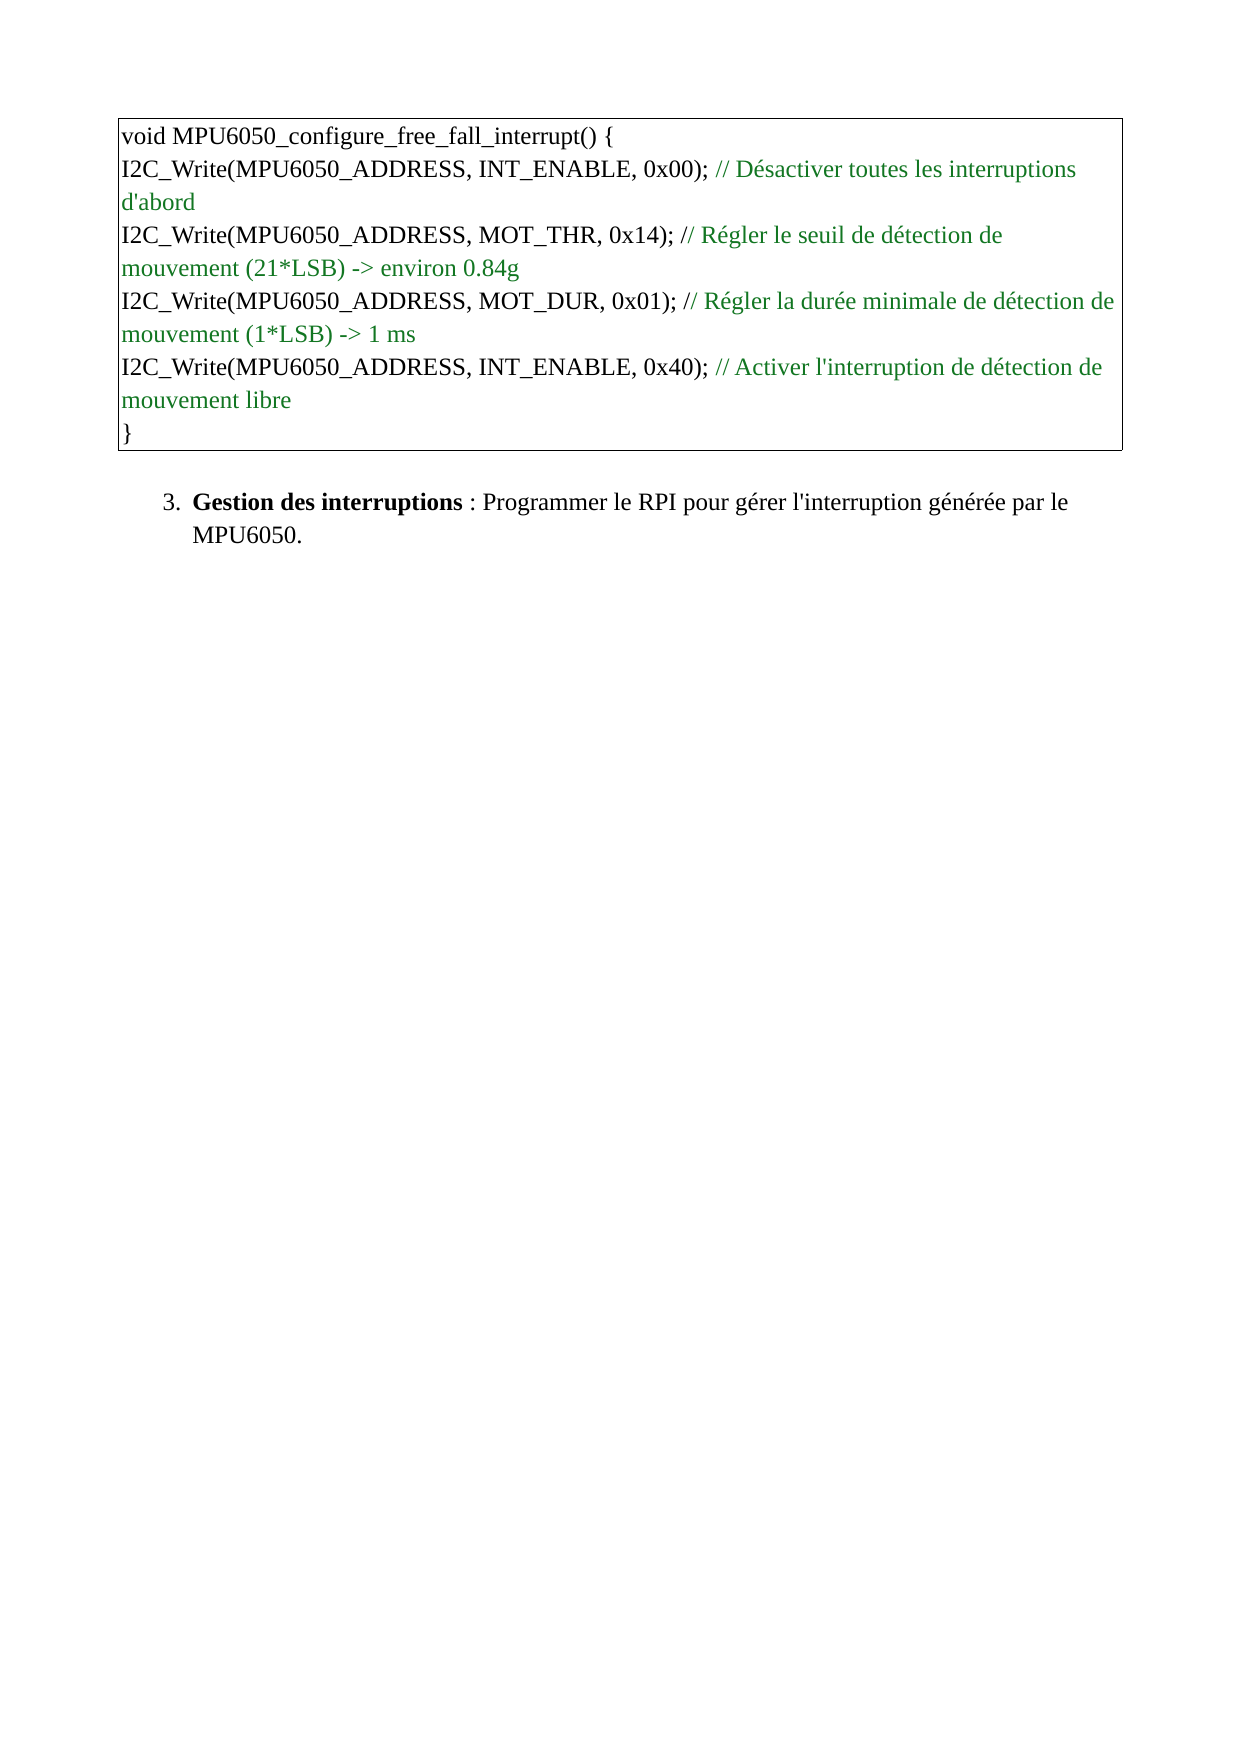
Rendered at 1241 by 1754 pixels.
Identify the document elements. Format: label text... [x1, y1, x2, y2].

text void MPU6050_configure_free_fall_interrupt() { I2C_Write(MPU6050_ADDRESS, INT_ENABLE, 0x00); // Désactiver toutes les interruptions d'abord I2C_Write(MPU6050_ADDRESS, MOT_THR, 0x14); // Régler le seuil de détection de mouvement (21*LSB) -> environ 0.84g [119, 119, 1122, 282]
text I2C_Write(MPU6050_ADDRESS, INT_ENABLE, 0x40); // Activer l'interruption de détection de mouvement libre [119, 349, 1122, 414]
text I2C_Write(MPU6050_ADDRESS, MOT_DUR, 0x01); // Régler la durée minimale de détection de mouvement (1*LSB) -> 1 ms [119, 283, 1122, 348]
list Gestion des interruptions : Programmer le RPI pour gérer l'interruption générée par le MPU6050. [162, 487, 1122, 549]
text } [119, 415, 1122, 450]
